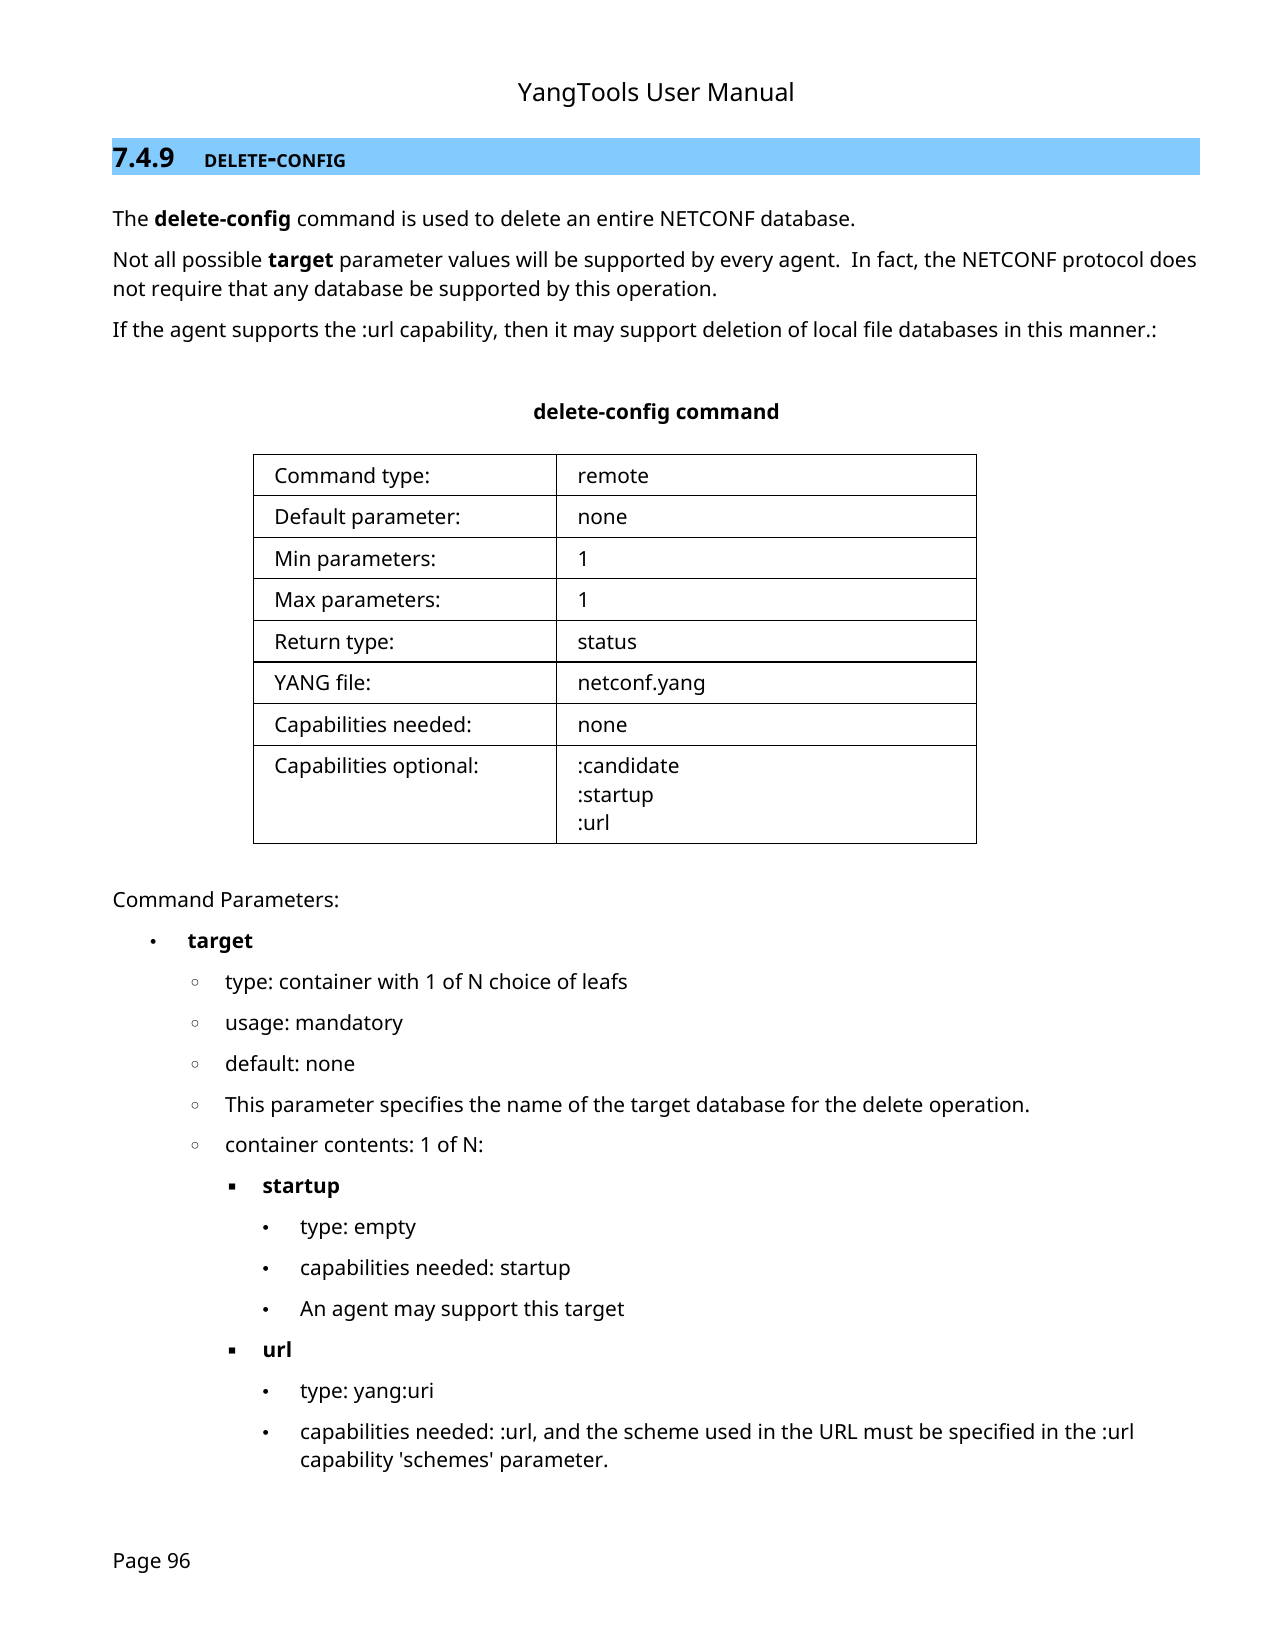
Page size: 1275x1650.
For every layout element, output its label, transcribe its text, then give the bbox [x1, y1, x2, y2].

text Not all possible target parameter values will be supported by every agent. In fact, the NETCONF protocol does not require that any database be supported by this operation. [112, 246, 1200, 302]
text The delete-config command is used to delete an entire NETCONF database. [112, 204, 1200, 233]
table_header remote [557, 455, 976, 495]
table_cell status [557, 621, 976, 661]
list This parameter specifies the name of the target database for the delete operation. [187, 1090, 1200, 1118]
list type: container with 1 of N choice of leafs [187, 967, 1200, 995]
table_cell Max parameters: [254, 579, 556, 620]
list An agent may support this target [262, 1294, 1200, 1323]
list url [225, 1335, 1200, 1364]
text If the agent supports the :url capability, then it may support deletion of local file databases in this manner.: [112, 315, 1200, 343]
table_cell none [557, 496, 976, 537]
list capabilities needed: :url, and the scheme used in the URL must be specified in the :url capability 'schemes' parameter. [262, 1417, 1200, 1474]
list type: yang:uri [262, 1376, 1200, 1405]
table_cell Capabilities optional: [254, 746, 556, 843]
table_cell Default parameter: [254, 496, 556, 537]
list target [150, 926, 1200, 954]
table_cell :candidate :startup :url [557, 746, 976, 843]
list default: none [187, 1049, 1200, 1077]
list type: empty [262, 1212, 1200, 1241]
table_cell Return type: [254, 621, 556, 661]
table_cell netconf.yang [557, 663, 976, 703]
table_cell YANG file: [254, 663, 556, 703]
table_cell none [557, 704, 976, 744]
table_cell Capabilities needed: [254, 704, 556, 744]
subtitle delete-config command [127, 397, 1185, 425]
subtitle delete-config [112, 138, 1200, 175]
table_cell 1 [557, 538, 976, 578]
table_header Command type: [254, 455, 556, 495]
text Command Parameters: [112, 885, 1200, 913]
table_cell Min parameters: [254, 538, 556, 578]
list container contents: 1 of N: [187, 1131, 1200, 1159]
list capabilities needed: startup [262, 1253, 1200, 1282]
list usage: mandatory [187, 1008, 1200, 1036]
table_cell 1 [557, 579, 976, 620]
list startup [225, 1172, 1200, 1200]
